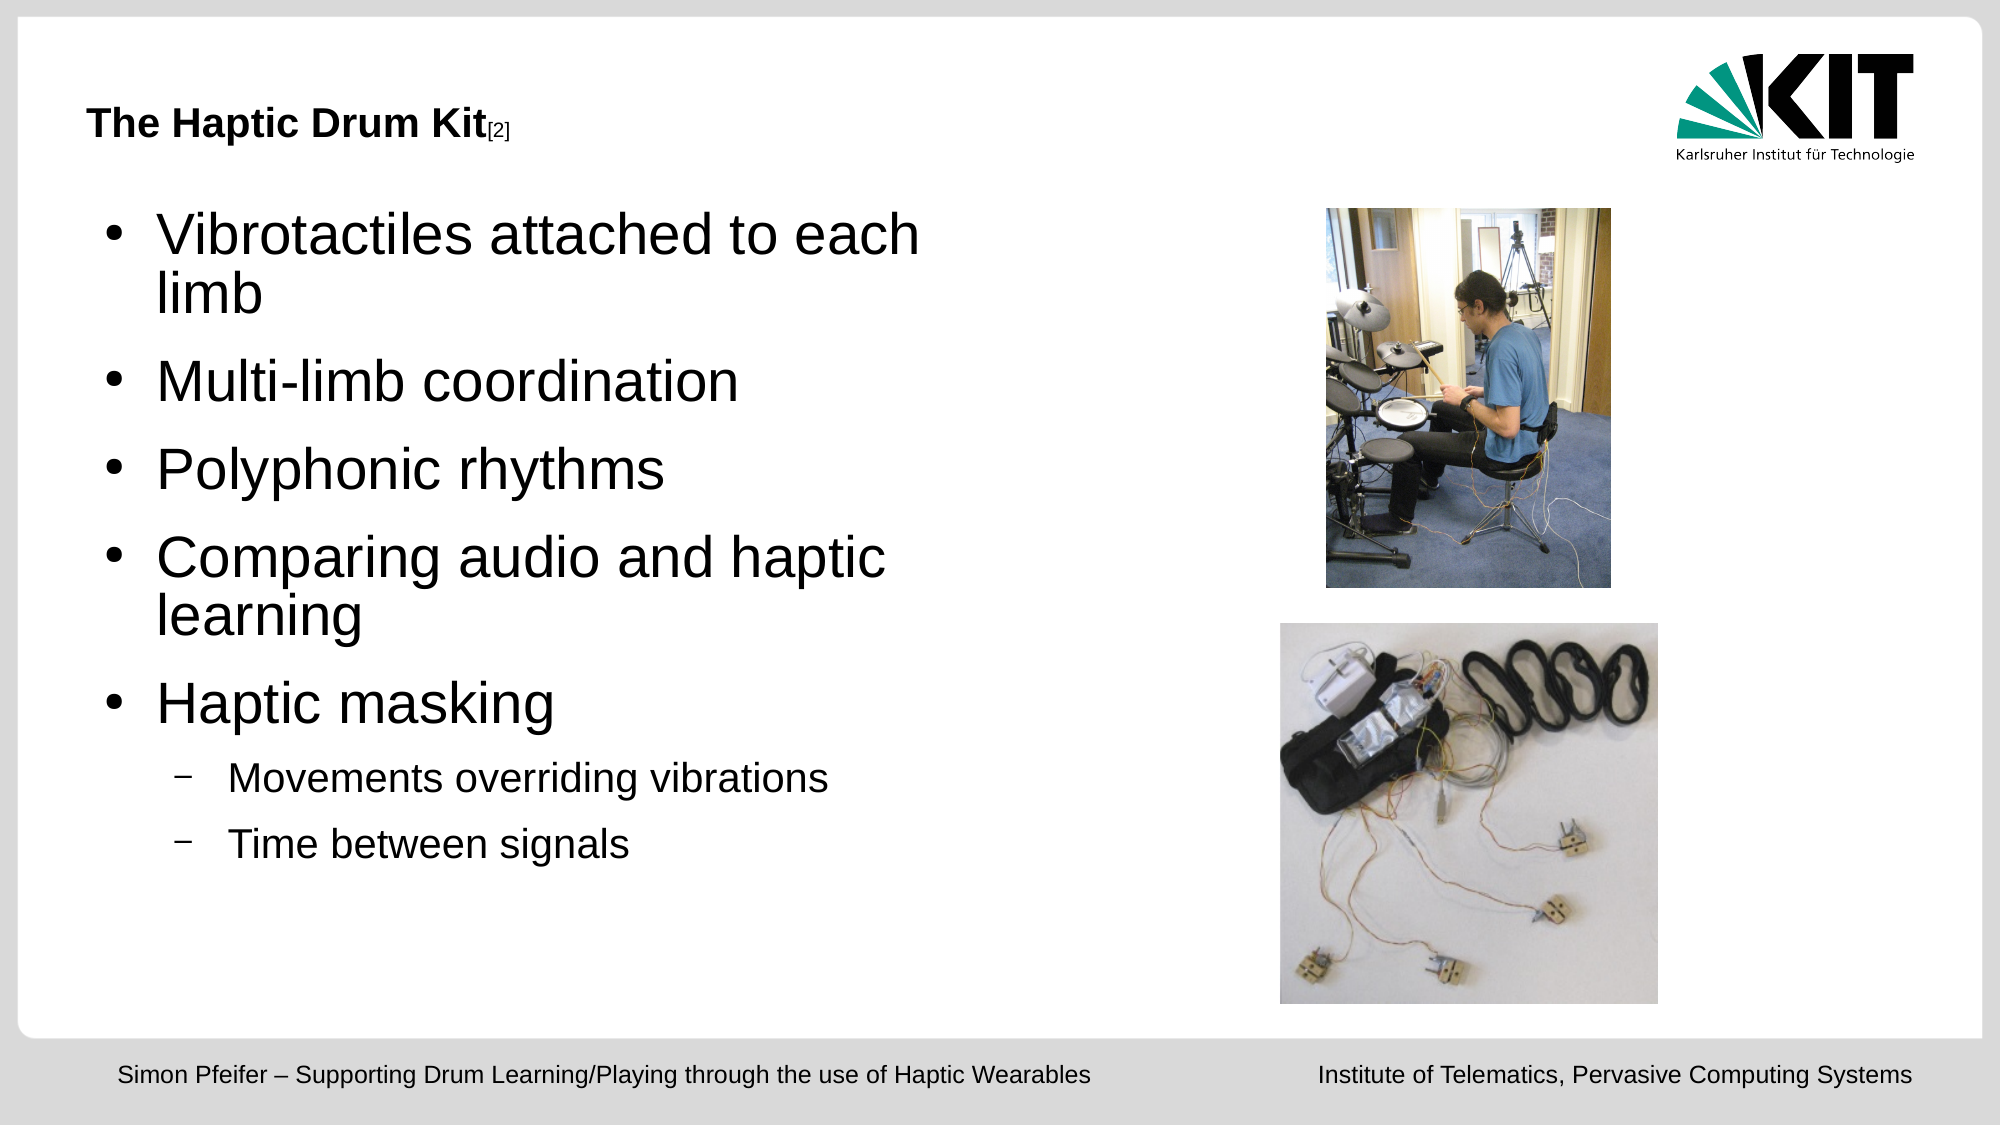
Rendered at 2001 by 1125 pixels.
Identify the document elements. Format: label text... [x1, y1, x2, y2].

list Vibrotactiles attached to each limb Multi-limb coordination Polyphonic rhythms Comparing audio and haptic learning Haptic masking Movements overriding vibrations Time between signals [86, 208, 979, 1004]
title The Haptic Drum Kit[2] [86, 71, 1592, 175]
picture [0, 0, 2000, 1125]
